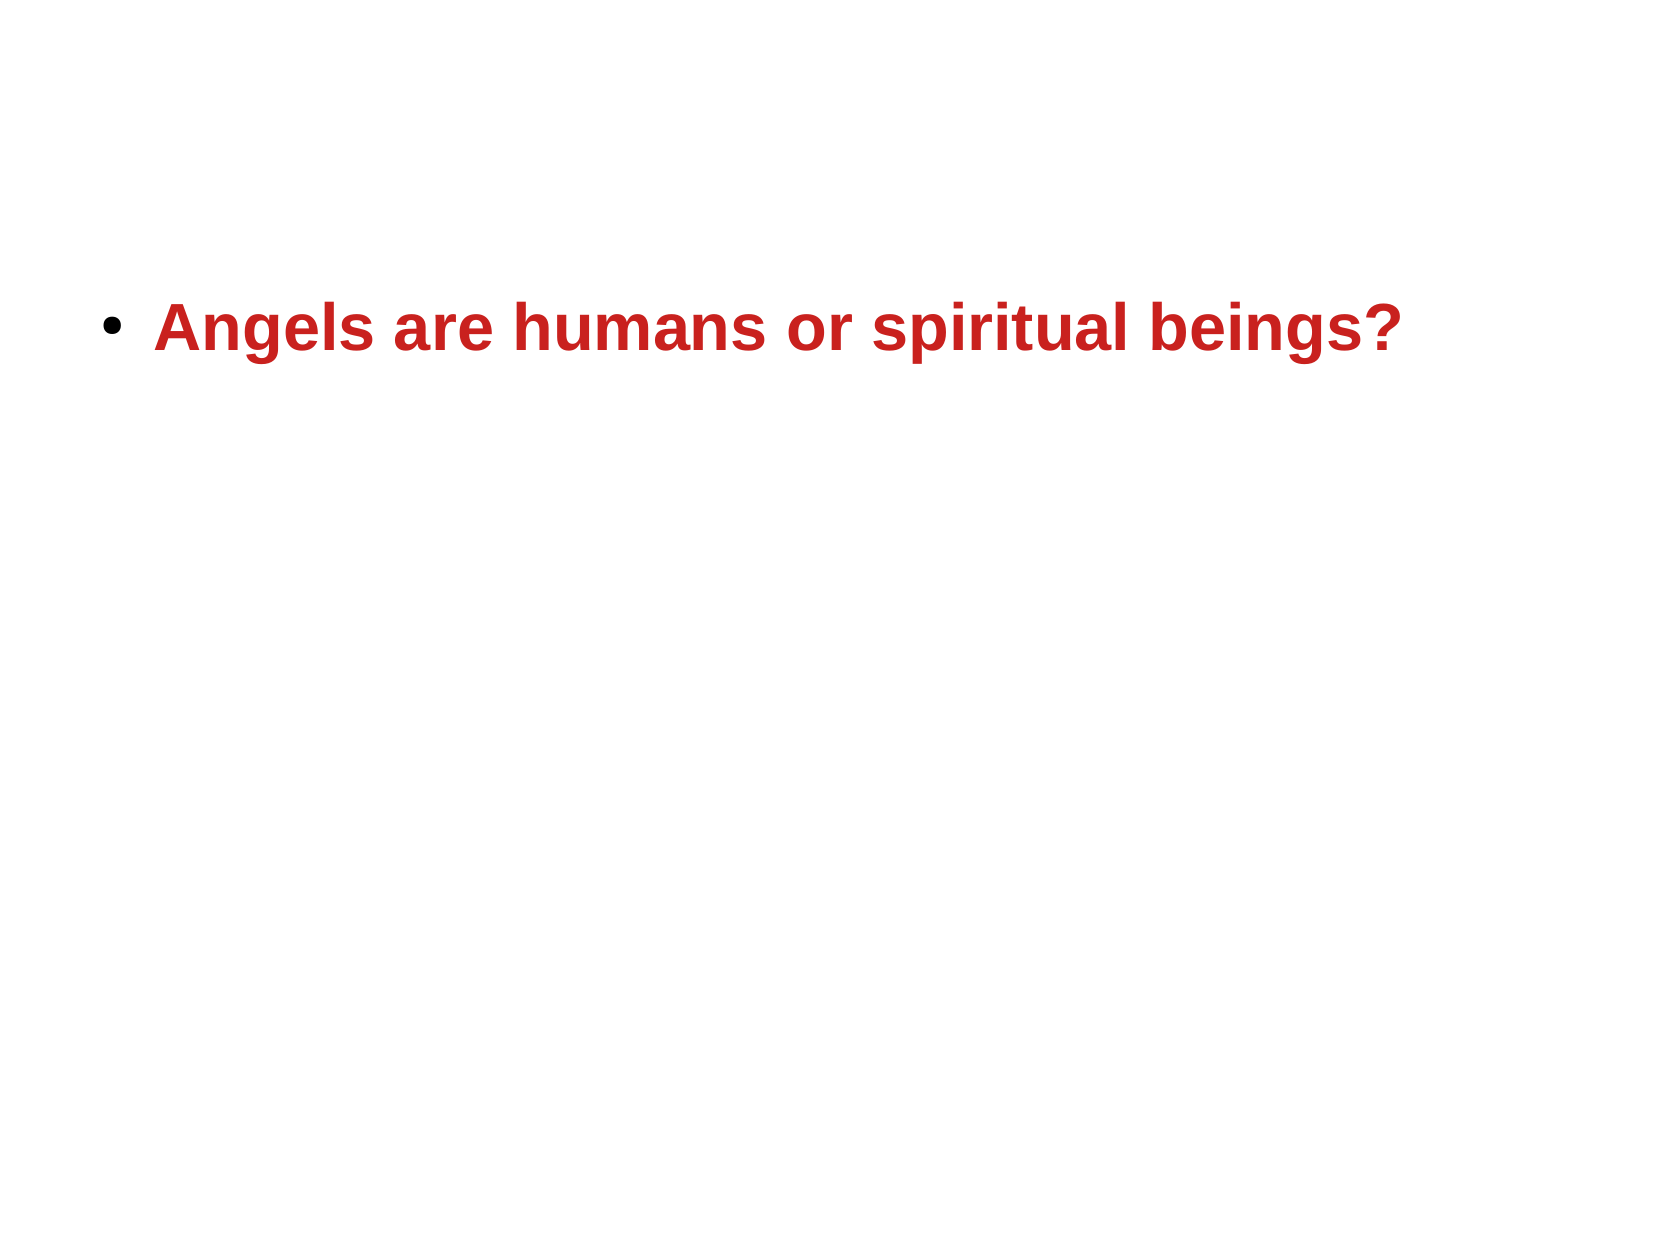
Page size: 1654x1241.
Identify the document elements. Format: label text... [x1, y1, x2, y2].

list Angels are humans or spiritual beings? [82, 290, 1571, 1010]
